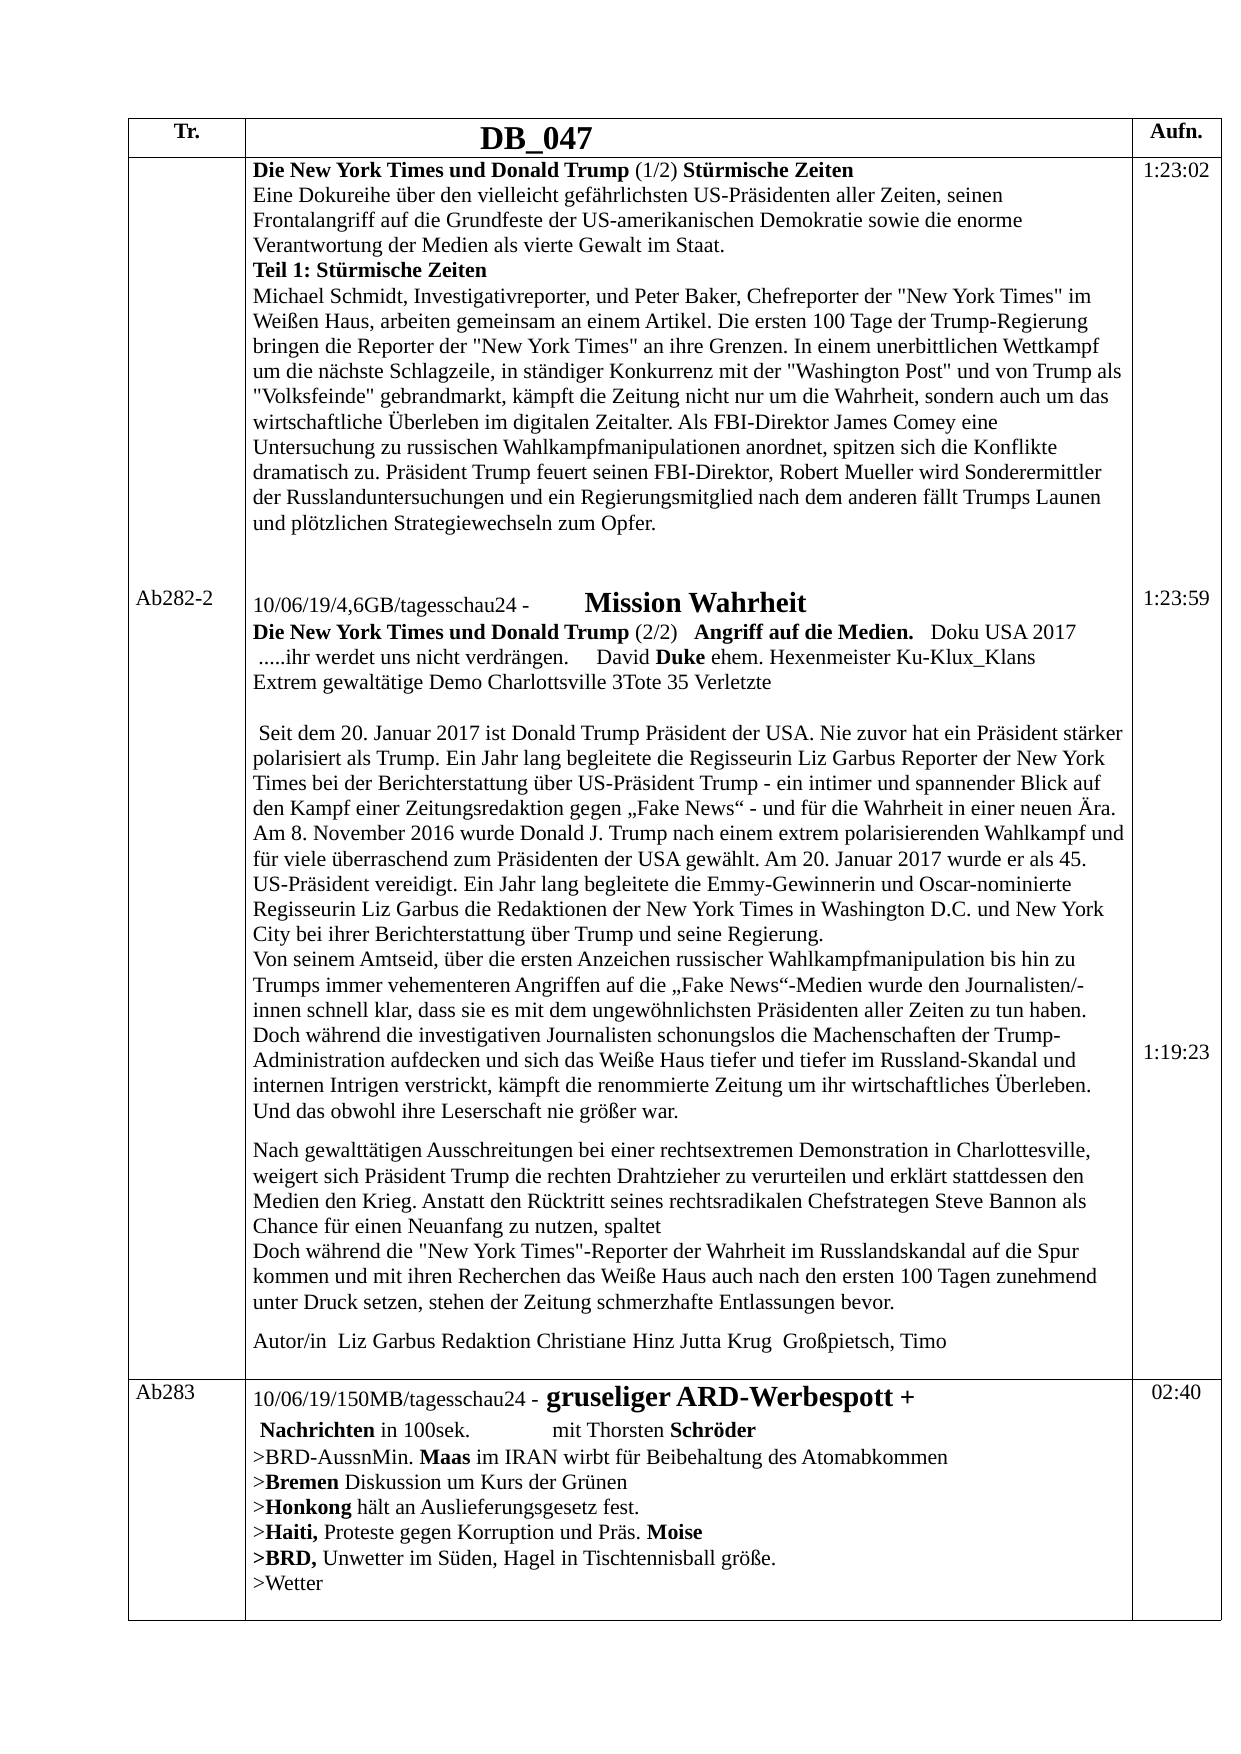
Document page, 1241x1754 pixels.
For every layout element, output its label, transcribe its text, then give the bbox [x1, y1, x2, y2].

table_cell 02:40 [1133, 1380, 1221, 1620]
table_cell Die New York Times und Donald Trump (1/2) Stürmische Zeiten Eine Dokureihe über den vielleicht gefährlichsten US-Präsidenten aller Zeiten, seinen Frontalangriff auf die Grundfeste der US-amerikanischen Demokratie sowie die enorme Verantwortung der Medien als vierte Gewalt im Staat. Teil 1: Stürmische Zeiten Michael Schmidt, Investigativreporter, und Peter Baker, Chefreporter der "New York Times" im Weißen Haus, arbeiten gemeinsam an einem Artikel. Die ersten 100 Tage der Trump-Regierung bringen die Reporter der "New York Times" an ihre Grenzen. In einem unerbittlichen Wettkampf um die nächste Schlagzeile, in ständiger Konkurrenz mit der "Washington Post" und von Trump als "Volksfeinde" gebrandmarkt, kämpft die Zeitung nicht nur um die Wahrheit, sondern auch um das wirtschaftliche Überleben im digitalen Zeitalter. Als FBI-Direktor James Comey eine Untersuchung zu russischen Wahlkampfmanipulationen anordnet, spitzen sich die Konflikte dramatisch zu. Präsident Trump feuert seinen FBI-Direktor, Robert Mueller wird Sonderermittler der Russlanduntersuchungen und ein Regierungsmitglied nach dem anderen fällt Trumps Launen und plötzlichen Strategiewechseln zum Opfer. 10/06/19/4,6GB/tagesschau24 - Mission Wahrheit Die New York Times und Donald Trump (2/2) Angriff auf die Medien. Doku USA 2017 .....ihr werdet uns nicht verdrängen. David Duke ehem. Hexenmeister Ku-Klux_Klans Extrem gewaltätige Demo Charlottsville 3Tote 35 Verletzte Seit dem 20. Januar 2017 ist Donald Trump Präsident der USA. Nie zuvor hat ein Präsident stärker polarisiert als Trump. Ein Jahr lang begleitete die Regisseurin Liz Garbus Reporter der New York Times bei der Berichterstattung über US-Präsident Trump - ein intimer und spannender Blick auf den Kampf einer Zeitungsredaktion gegen „Fake News“ - und für die Wahrheit in einer neuen Ära. Am 8. November 2016 wurde Donald J. Trump nach einem extrem polarisierenden Wahlkampf und für viele überraschend zum Präsidenten der USA gewählt. Am 20. Januar 2017 wurde er als 45. US-Präsident vereidigt. Ein Jahr lang begleitete die Emmy-Gewinnerin und Oscar-nominierte Regisseurin Liz Garbus die Redaktionen der New York Times in Washington D.C. und New York City bei ihrer Berichterstattung über Trump und seine Regierung. Von seinem Amtseid, über die ersten Anzeichen russischer Wahlkampfmanipulation bis hin zu Trumps immer vehementeren Angriffen auf die „Fake News“-Medien wurde den Journalisten/-innen schnell klar, dass sie es mit dem ungewöhnlichsten Präsidenten aller Zeiten zu tun haben. Doch während die investigativen Journalisten schonungslos die Machenschaften der Trump-Administration aufdecken und sich das Weiße Haus tiefer und tiefer im Russland-Skandal und internen Intrigen verstrickt, kämpft die renommierte Zeitung um ihr wirtschaftliches Überleben. Und das obwohl ihre Leserschaft nie größer war. Nach gewalttätigen Ausschreitungen bei einer rechtsextremen Demonstration in Charlottesville, weigert sich Präsident Trump die rechten Drahtzieher zu verurteilen und erklärt stattdessen den Medien den Krieg. Anstatt den Rücktritt seines rechtsradikalen Chefstrategen Steve Bannon als Chance für einen Neuanfang zu nutzen, spaltet Doch während die "New York Times"-Reporter der Wahrheit im Russlandskandal auf die Spur kommen und mit ihren Recherchen das Weiße Haus auch nach den ersten 100 Tagen zunehmend unter Druck setzen, stehen der Zeitung schmerzhafte Entlassungen bevor. Autor/in Liz Garbus Redaktion Christiane Hinz Jutta Krug Großpietsch, Timo [246, 158, 1132, 1379]
table_cell Ab283 [129, 1380, 245, 1620]
table_cell 1:23:02 1:23:59 1:19:23 [1133, 158, 1221, 1379]
table_cell 10/06/19/150MB/tagesschau24 - gruseliger ARD-Werbespott + Nachrichten in 100sek. mit Thorsten Schröder >BRD-AussnMin. Maas im IRAN wirbt für Beibehaltung des Atomabkommen >Bremen Diskussion um Kurs der Grünen >Honkong hält an Auslieferungsgesetz fest. >Haiti, Proteste gegen Korruption und Präs. Moise >BRD, Unwetter im Süden, Hagel in Tischtennisball größe. >Wetter [246, 1380, 1132, 1620]
table_header ­Tr. [129, 119, 245, 157]
table_header DB_047 [246, 119, 1132, 157]
table_cell Ab282-2 [129, 158, 245, 1379]
table_header Aufn. [1133, 119, 1221, 157]
